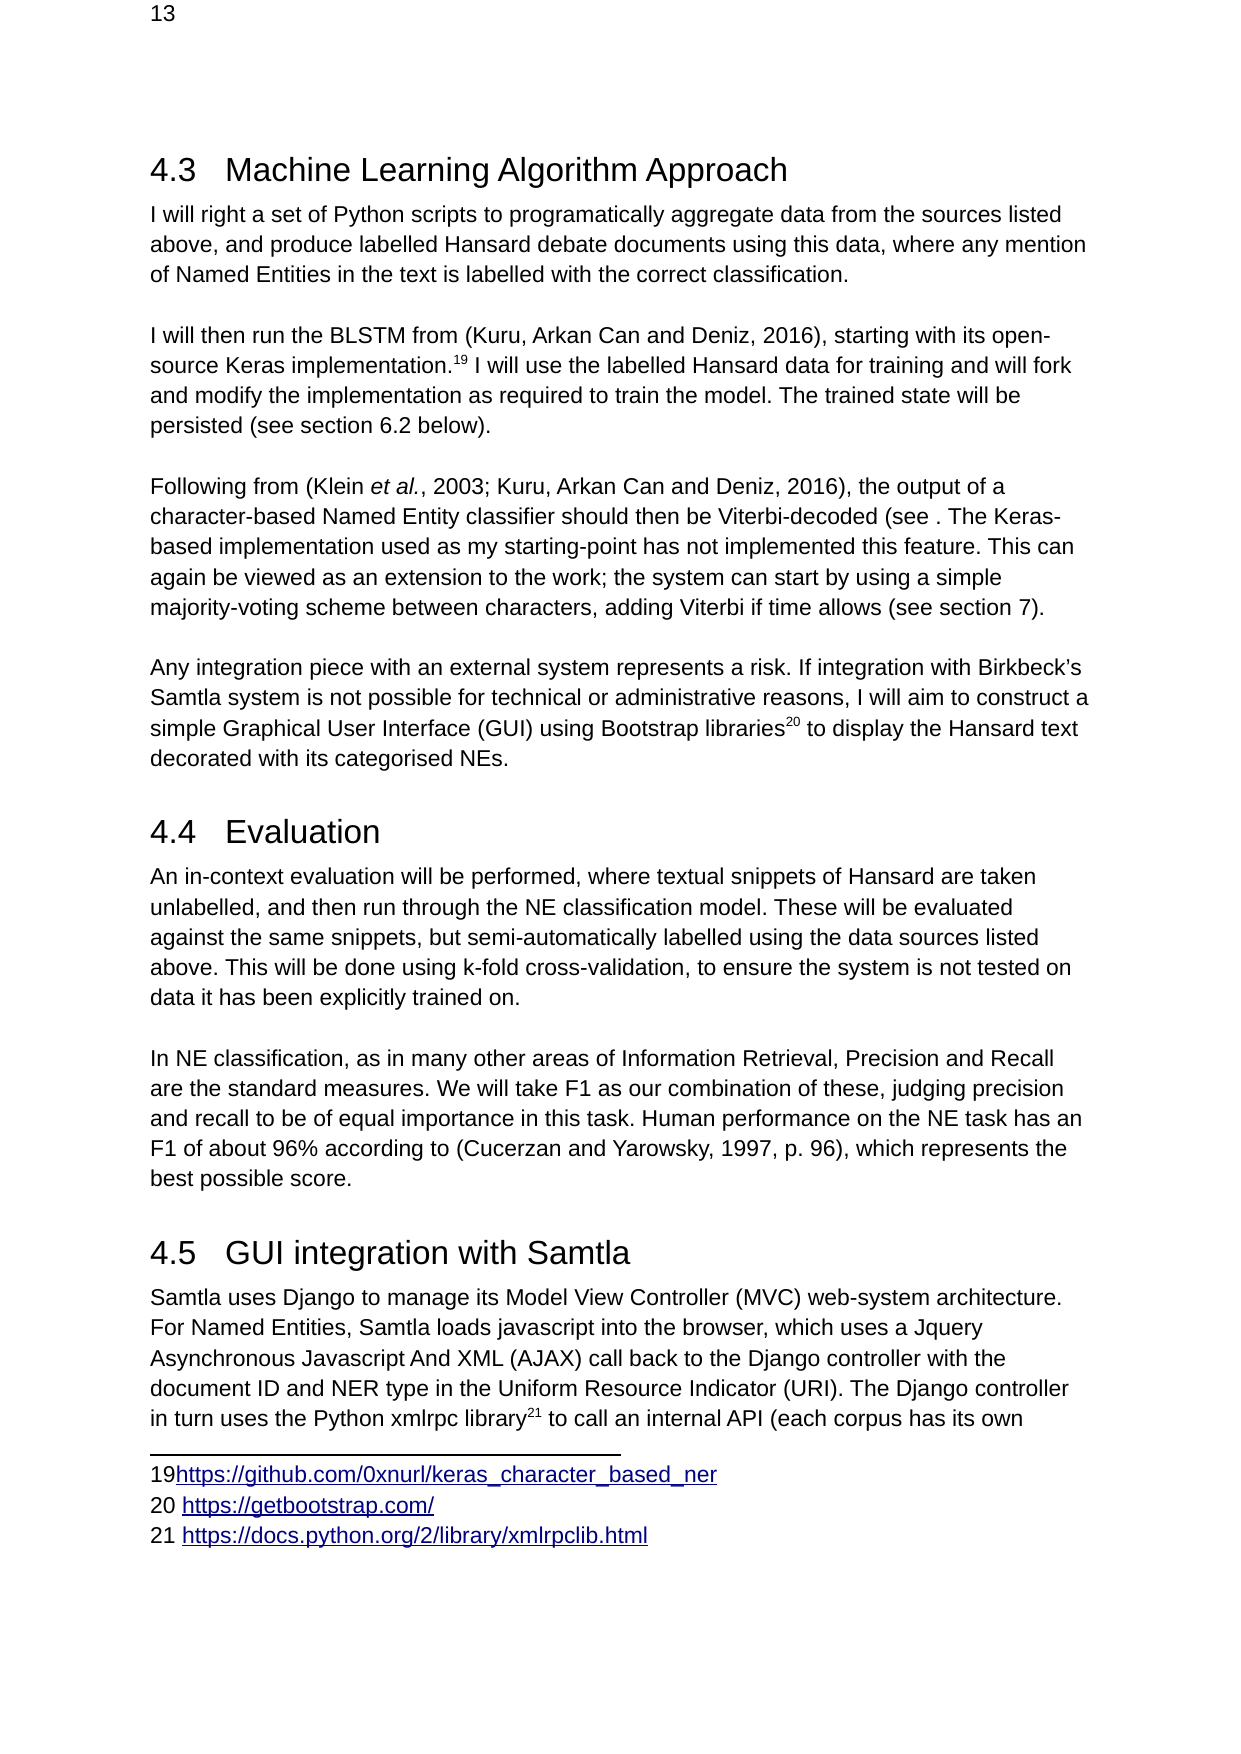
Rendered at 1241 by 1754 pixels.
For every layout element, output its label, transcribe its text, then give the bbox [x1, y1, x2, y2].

subtitle Evaluation [150, 812, 1090, 851]
text https://docs.python.org/2/library/xmlrpclib.html [150, 1522, 1090, 1548]
text Following from (Klein et al., 2003; Kuru, Arkan Can and Deniz, 2016)⁠, the output of a character-based Named Entity classifier should then be Viterbi-decoded (see . The Keras-based implementation used as my starting-point has not implemented this feature. This can again be viewed as an extension to the work; the system can start by using a simple majority-voting scheme between characters, adding Viterbi if time allows (see section 7). [150, 473, 1090, 620]
text I will then run the BLSTM from (Kuru, Arkan Can and Deniz, 2016)⁠, starting with its open-source Keras implementation. I will use the labelled Hansard data for training and will fork and modify the implementation as required to train the model. The trained state will be persisted (see section 6.2 below). [150, 322, 1090, 439]
text I will right a set of Python scripts to programatically aggregate data from the sources listed above, and produce labelled Hansard debate documents using this data, where any mention of Named Entities in the text is labelled with the correct classification. [150, 201, 1090, 288]
subtitle GUI integration with Samtla [150, 1233, 1090, 1272]
text An in-context evaluation will be performed, where textual snippets of Hansard are taken unlabelled, and then run through the NE classification model. These will be evaluated against the same snippets, but semi-automatically labelled using the data sources listed above. This will be done using k-fold cross-validation, to ensure the system is not tested on data it has been explicitly trained on. [150, 863, 1090, 1011]
text Any integration piece with an external system represents a risk. If integration with Birkbeck’s Samtla system is not possible for technical or administrative reasons, I will aim to construct a simple Graphical User Interface (GUI) using Bootstrap libraries to display the Hansard text decorated with its categorised NEs. [150, 654, 1090, 771]
text In NE classification, as in many other areas of Information Retrieval, Precision and Recall are the standard measures. We will take F1 as our combination of these, judging precision and recall to be of equal importance in this task. Human performance on the NE task has an F1 of about 96% according to (Cucerzan and Yarowsky, 1997, p. 96)⁠, which represents the best possible score. [150, 1044, 1090, 1192]
text https://getbootstrap.com/ [150, 1492, 1090, 1518]
text Samtla uses Django to manage its Model View Controller (MVC) web-system architecture. For Named Entities, Samtla loads javascript into the browser, which uses a Jquery Asynchronous Javascript And XML (AJAX) call back to the Django controller with the document ID and NER type in the Uniform Resource Indicator (URI). The Django controller in turn uses the Python xmlrpc library to call an internal API (each corpus has its own [150, 1284, 1090, 1431]
text https://github.com/0xnurl/keras_character_based_ner [150, 1461, 1090, 1488]
subtitle Machine Learning Algorithm Approach [150, 150, 1090, 188]
